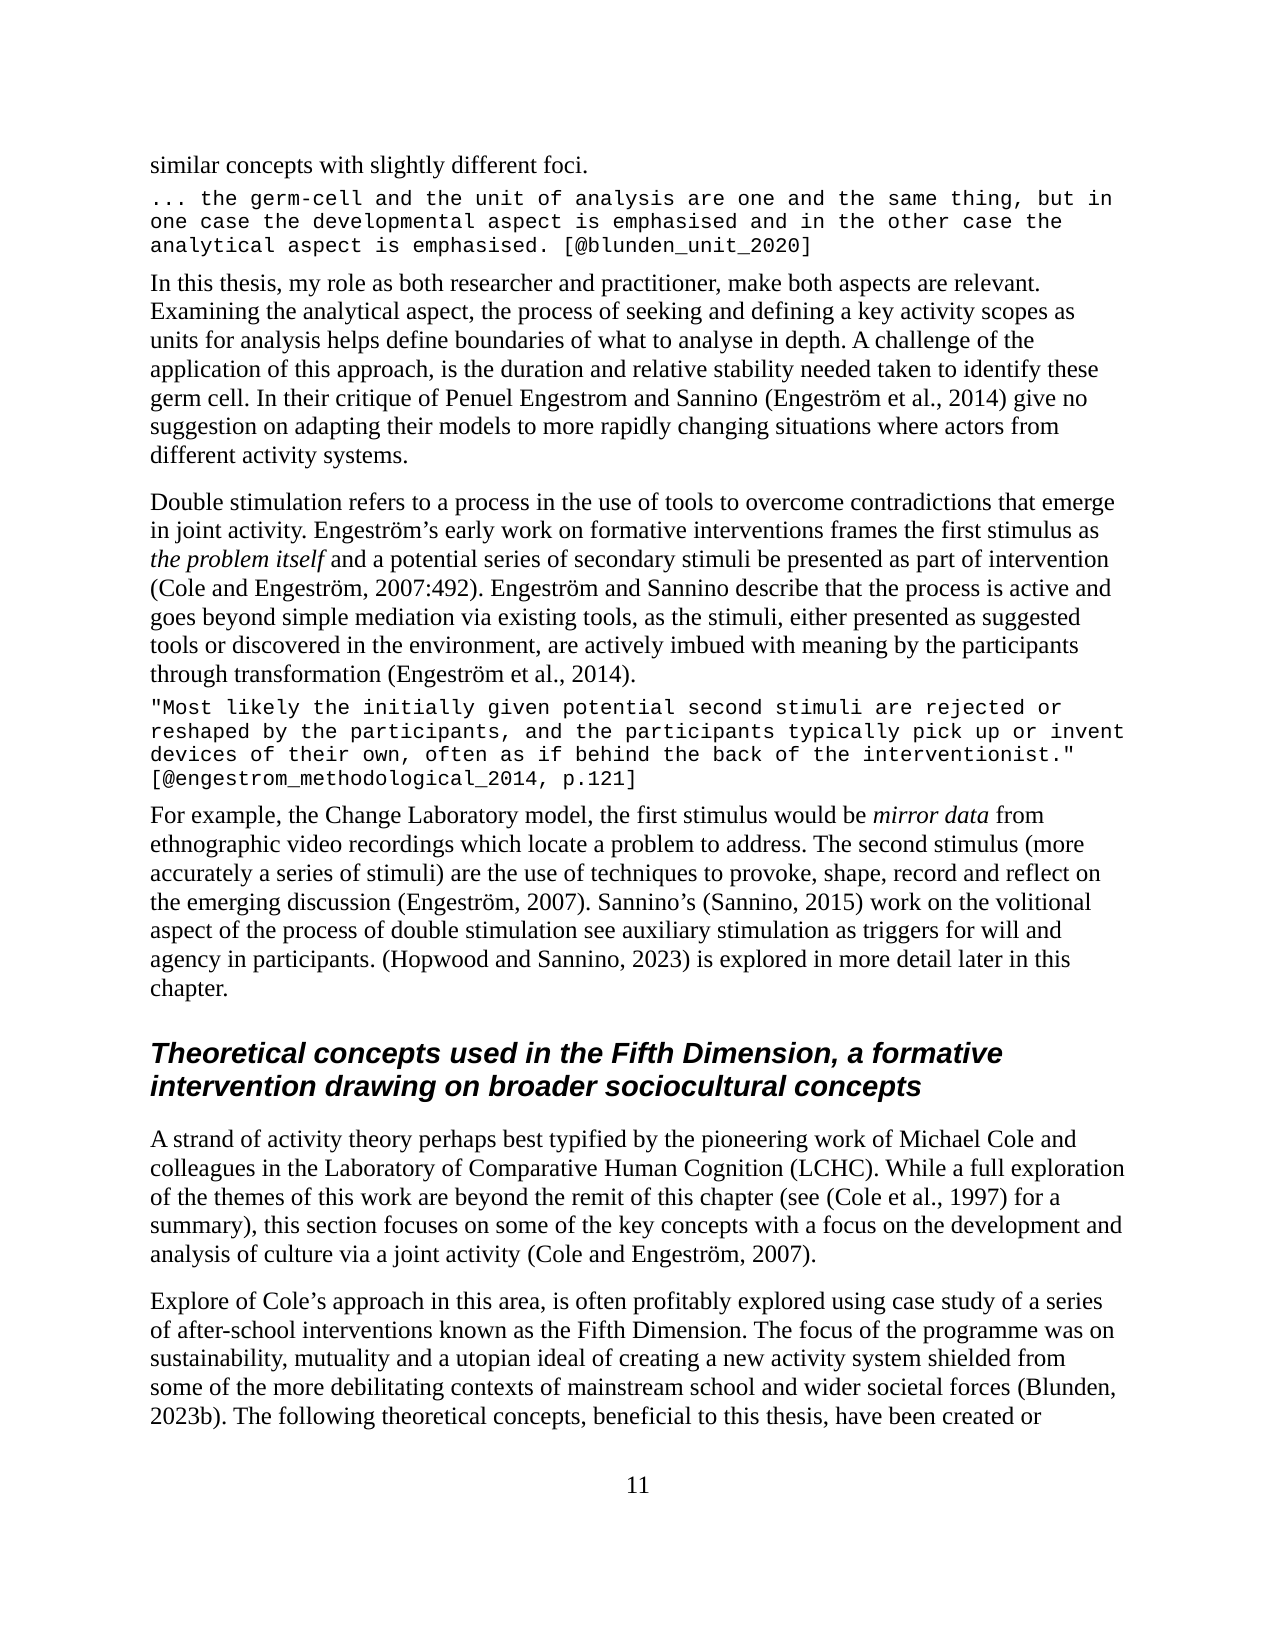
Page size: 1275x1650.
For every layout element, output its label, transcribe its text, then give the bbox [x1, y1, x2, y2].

text A strand of activity theory perhaps best typified by the pioneering work of Michael Cole and colleagues in the Laboratory of Comparative Human Cognition (LCHC). While a full exploration of the themes of this work are beyond the remit of this chapter (see (Cole et al., 1997) for a summary), this section focuses on some of the key concepts with a focus on the development and analysis of culture via a joint activity (Cole and Engeström, 2007). [150, 1124, 1125, 1268]
text In this thesis, my role as both researcher and practitioner, make both aspects are relevant. Examining the analytical aspect, the process of seeking and defining a key activity scopes as units for analysis helps define boundaries of what to analyse in depth. A challenge of the application of this approach, is the duration and relative stability needed taken to identify these germ cell. In their critique of Penuel Engestrom and Sannino (Engeström et al., 2014) give no suggestion on adapting their models to more rapidly changing situations where actors from different activity systems. [150, 268, 1125, 469]
subtitle Theoretical concepts used in the Fifth Dimension, a formative intervention drawing on broader sociocultural concepts [150, 1036, 1125, 1103]
text similar concepts with slightly different foci. [150, 150, 1125, 179]
text For example, the Change Laboratory model, the first stimulus would be mirror data from ethnographic video recordings which locate a problem to address. The second stimulus (more accurately a series of stimuli) are the use of techniques to provoke, shape, record and reflect on the emerging discussion (Engeström, 2007). Sannino’s (Sannino, 2015) work on the volitional aspect of the process of double stimulation see auxiliary stimulation as triggers for will and agency in participants. (Hopwood and Sannino, 2023) is explored in more detail later in this chapter. [150, 801, 1125, 1002]
text Explore of Cole’s approach in this area, is often profitably explored using case study of a series of after-school interventions known as the Fifth Dimension. The focus of the programme was on sustainability, mutuality and a utopian ideal of creating a new activity system shielded from some of the more debilitating contexts of mainstream school and wider societal forces (Blunden, 2023b). The following theoretical concepts, beneficial to this thesis, have been created or [150, 1286, 1125, 1430]
text "Most likely the initially given potential second stimuli are rejected or reshaped by the participants, and the participants typically pick up or invent devices of their own, often as if behind the back of the interventionist." [@engestrom_methodological_2014, p.121] [150, 697, 1125, 792]
text ... the germ-cell and the unit of analysis are one and the same thing, but in one case the developmental aspect is emphasised and in the other case the analytical aspect is emphasised. [@blunden_unit_2020] [150, 188, 1125, 259]
text Double stimulation refers to a process in the use of tools to overcome contradictions that emerge in joint activity. Engeström’s early work on formative interventions frames the first stimulus as the problem itself and a potential series of secondary stimuli be presented as part of intervention (Cole and Engeström, 2007:492). Engeström and Sannino describe that the process is active and goes beyond simple mediation via existing tools, as the stimuli, either presented as suggested tools or discovered in the environment, are actively imbued with meaning by the participants through transformation (Engeström et al., 2014). [150, 487, 1125, 688]
